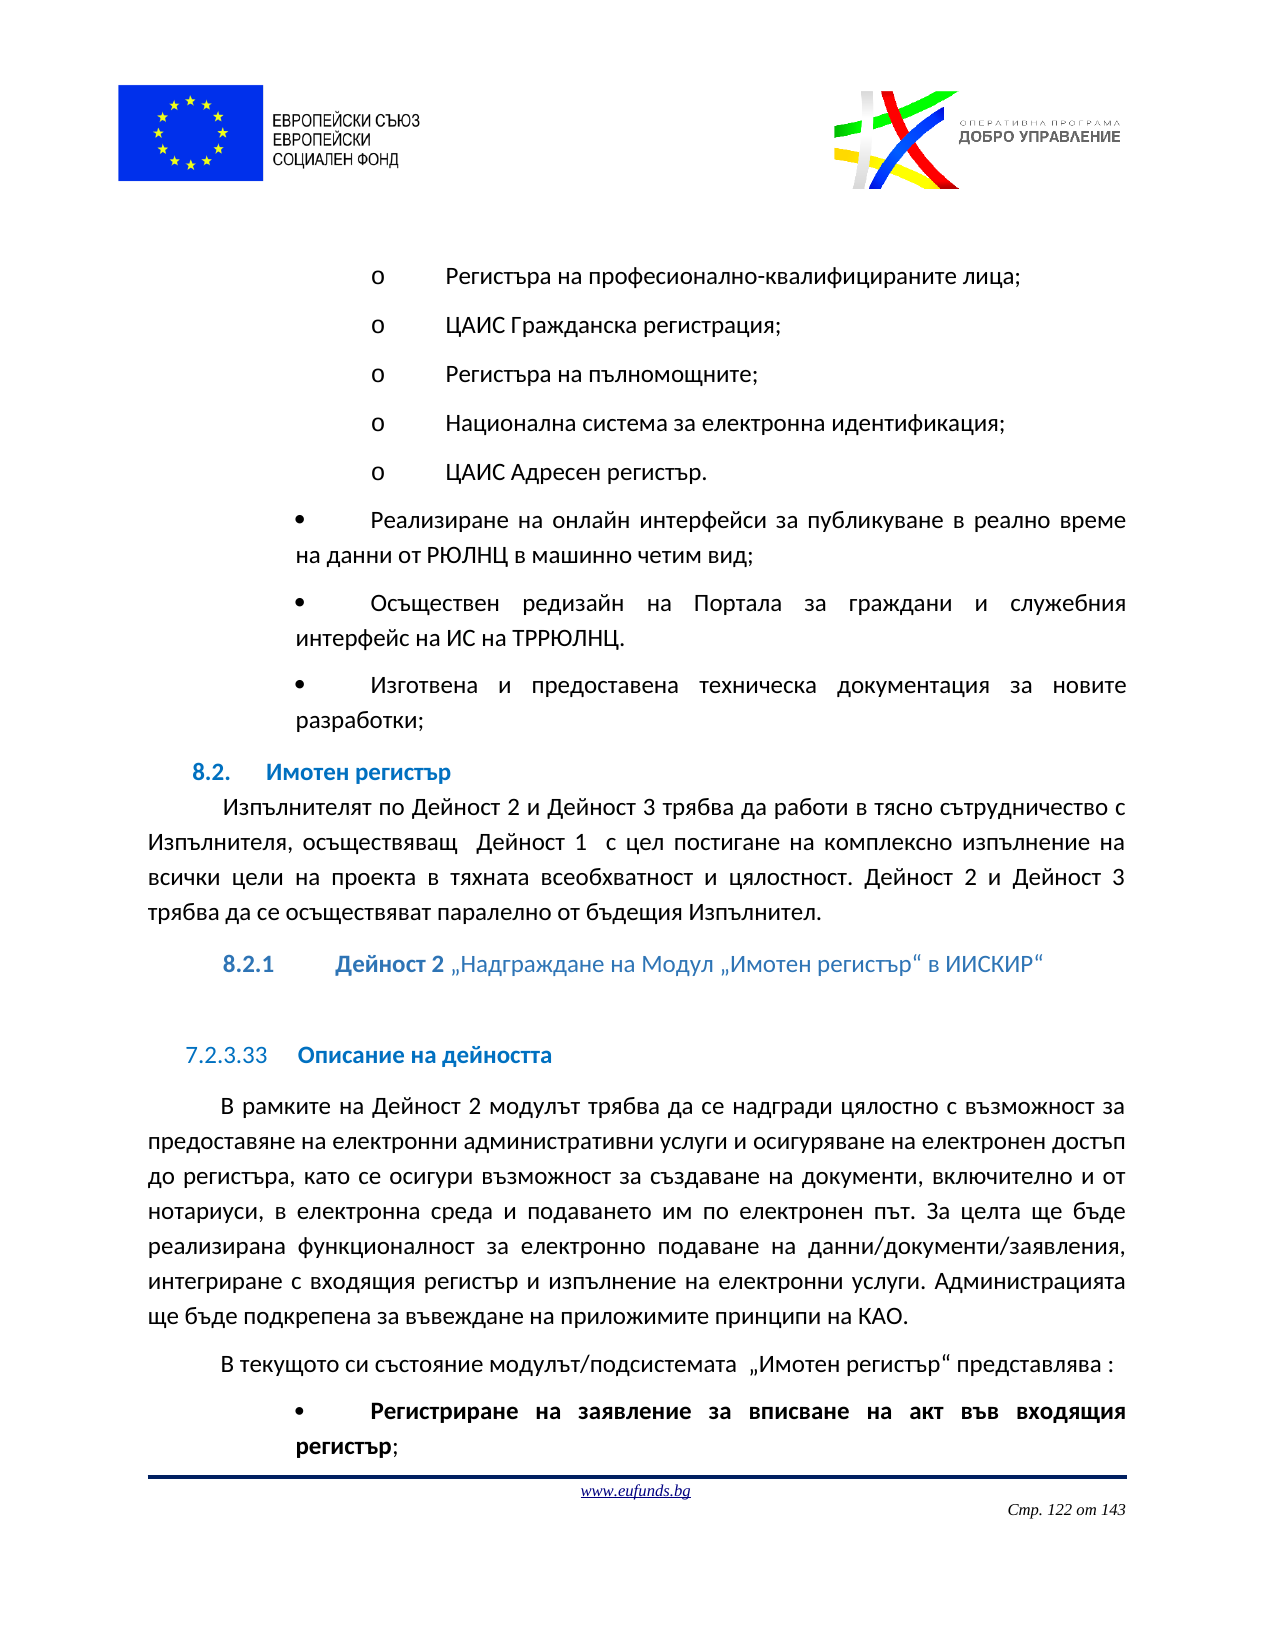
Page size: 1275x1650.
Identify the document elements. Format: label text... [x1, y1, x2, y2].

text В текущото си състояние модулът/подсистемата „Имотен регистър“ представлява : [148, 1348, 1127, 1378]
list Осъществен редизайн на Портала за граждани и служебния интерфейс на ИС на ТРРЮЛНЦ. [295, 587, 1127, 653]
list Регистриране на заявление за вписване на акт във входящия регистър; [295, 1395, 1127, 1461]
list ЦАИС Гражданска регистрация; [370, 309, 1127, 341]
list Национална система за електронна идентификация; [370, 407, 1127, 438]
subtitle Имотен регистър [192, 756, 1127, 787]
subtitle Описание на дейността [185, 1039, 1127, 1069]
list ЦАИС Адресен регистър. [370, 456, 1127, 487]
text В рамките на Дейност 2 модулът трябва да се надгради цялостно с възможност за предоставяне на електронни административни услуги и осигуряване на електронен достъп до регистъра, като се осигури възможност за създаване на документи, включително и от нотариуси, в електронна среда и подаването им по електронен път. За целта ще бъде реализирана функционалност за електронно подаване на данни/документи/заявления, интегриране с входящия регистър и изпълнение на електронни услуги. Администрацията ще бъде подкрепена за въвеждане на приложимите принципи на КАО. [148, 1090, 1127, 1331]
text Изпълнителят по Дейност 2 и Дейност 3 трябва да работи в тясно сътрудничество с Изпълнителя, осъществяващ Дейност 1 с цел постигане на комплексно изпълнение на всички цели на проекта в тяхната всеобхватност и цялостност. Дейност 2 и Дейност 3 трябва да се осъществяват паралелно от бъдещия Изпълнител. [148, 791, 1127, 927]
list Регистъра на пълномощните; [370, 358, 1127, 389]
subtitle Дейност 2 „Надграждане на Модул „Имотен регистър“ в ИИСКИР“ [223, 948, 1127, 978]
list Реализиране на онлайн интерфейси за публикуване в реално време на данни от РЮЛНЦ в машинно четим вид; [295, 504, 1127, 570]
list Изготвена и предоставена техническа документация за новите разработки; [295, 669, 1127, 735]
list Регистъра на професионално-квалифицираните лица; [370, 260, 1127, 292]
